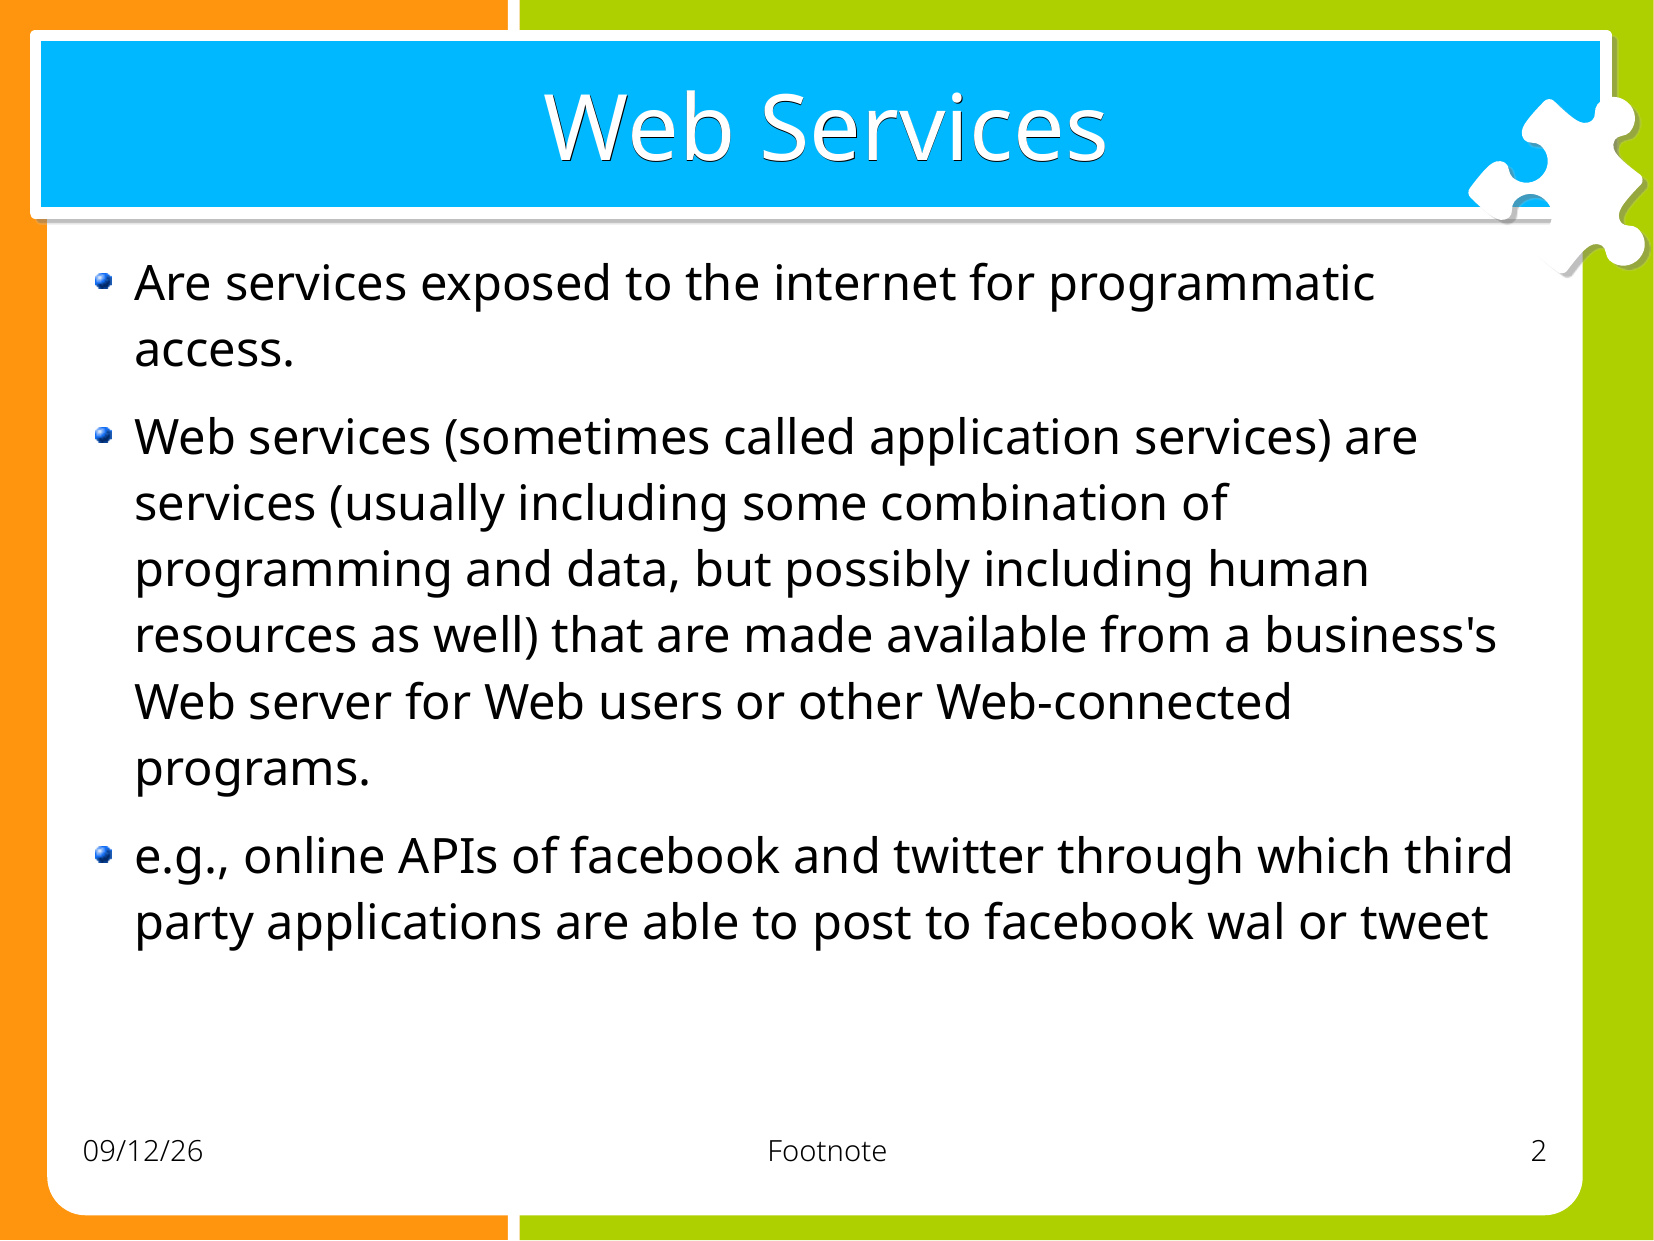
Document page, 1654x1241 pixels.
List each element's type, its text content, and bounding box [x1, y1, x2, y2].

title Web Services [82, 49, 1571, 201]
list Are services exposed to the internet for programmatic access. Web services (sometimes called application services) are services (usually including some combination of programming and data, but possibly including human resources as well) that are made available from a business's Web server for Web users or other Web-connected programs. e.g., online APIs of facebook and twitter through which third party applications are able to post to facebook wal or tweet [82, 248, 1538, 968]
